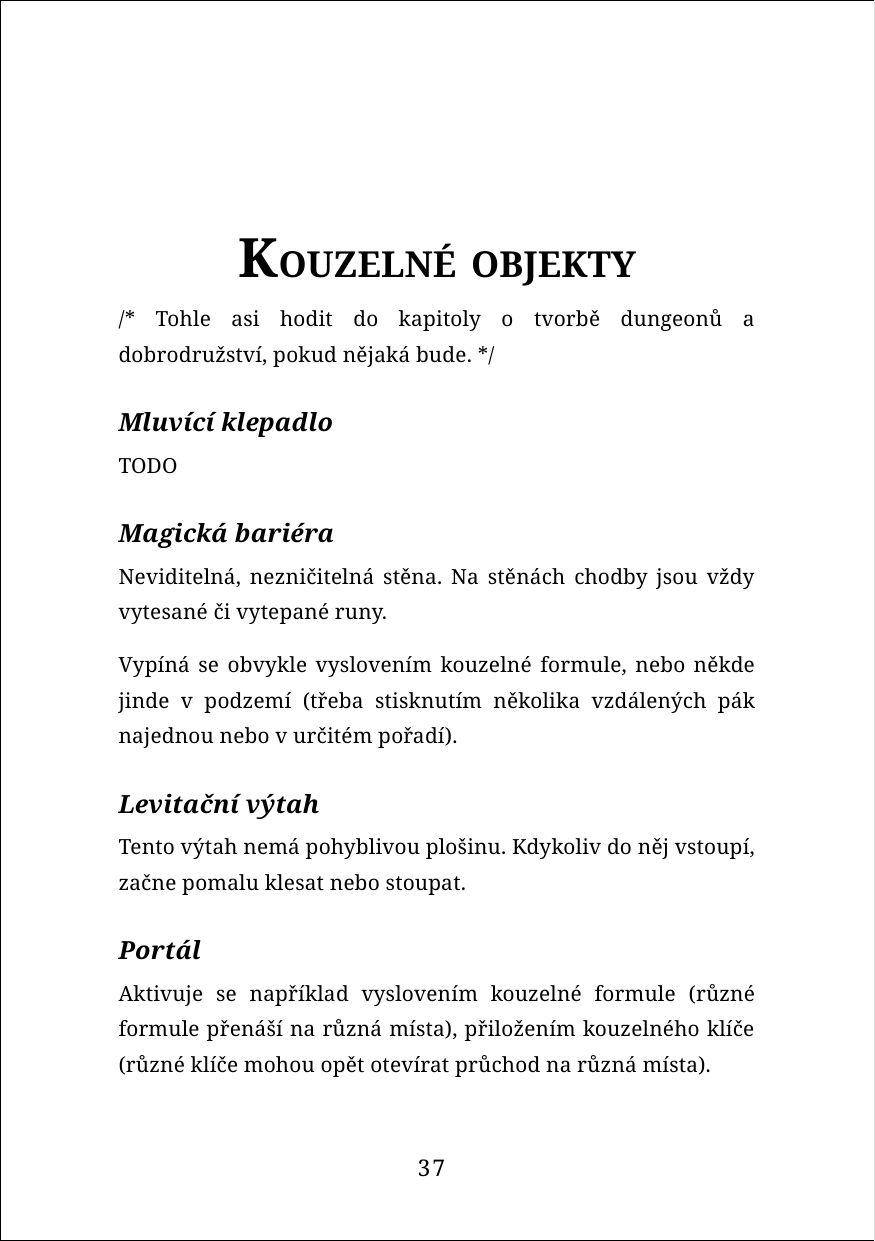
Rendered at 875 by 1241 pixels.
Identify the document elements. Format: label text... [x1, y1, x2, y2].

subtitle Kouzelné objekty [118, 219, 756, 293]
text Neviditelná, nezničitelná stěna. Na stěnách chodby jsou vždy vytesané či vytepané runy. [118, 562, 756, 626]
subtitle Magická bariéra [118, 516, 756, 550]
subtitle Mluvící klepadlo [118, 405, 756, 439]
subtitle Levitační výtah [118, 787, 756, 821]
text TODO [118, 451, 756, 479]
subtitle Portál [118, 933, 756, 967]
text Aktivuje se například vyslovením kouzelné formule (různé formule přenáší na různá místa), přiložením kouzelného klíče (různé klíče mohou opět otevírat průchod na různá místa). [118, 979, 756, 1078]
text /* Tohle asi hodit do kapitoly o tvorbě dungeonů a dobrodružství, pokud nějaká bude. */ [118, 304, 756, 368]
text Vypíná se obvykle vyslovením kouzelné formule, nebo někde jinde v podzemí (třeba stisknutím několika vzdálených pák najednou nebo v určitém pořadí). [118, 651, 756, 750]
text Tento výtah nemá pohyblivou plošinu. Kdykoliv do něj vstoupí, začne pomalu klesat nebo stoupat. [118, 832, 756, 896]
